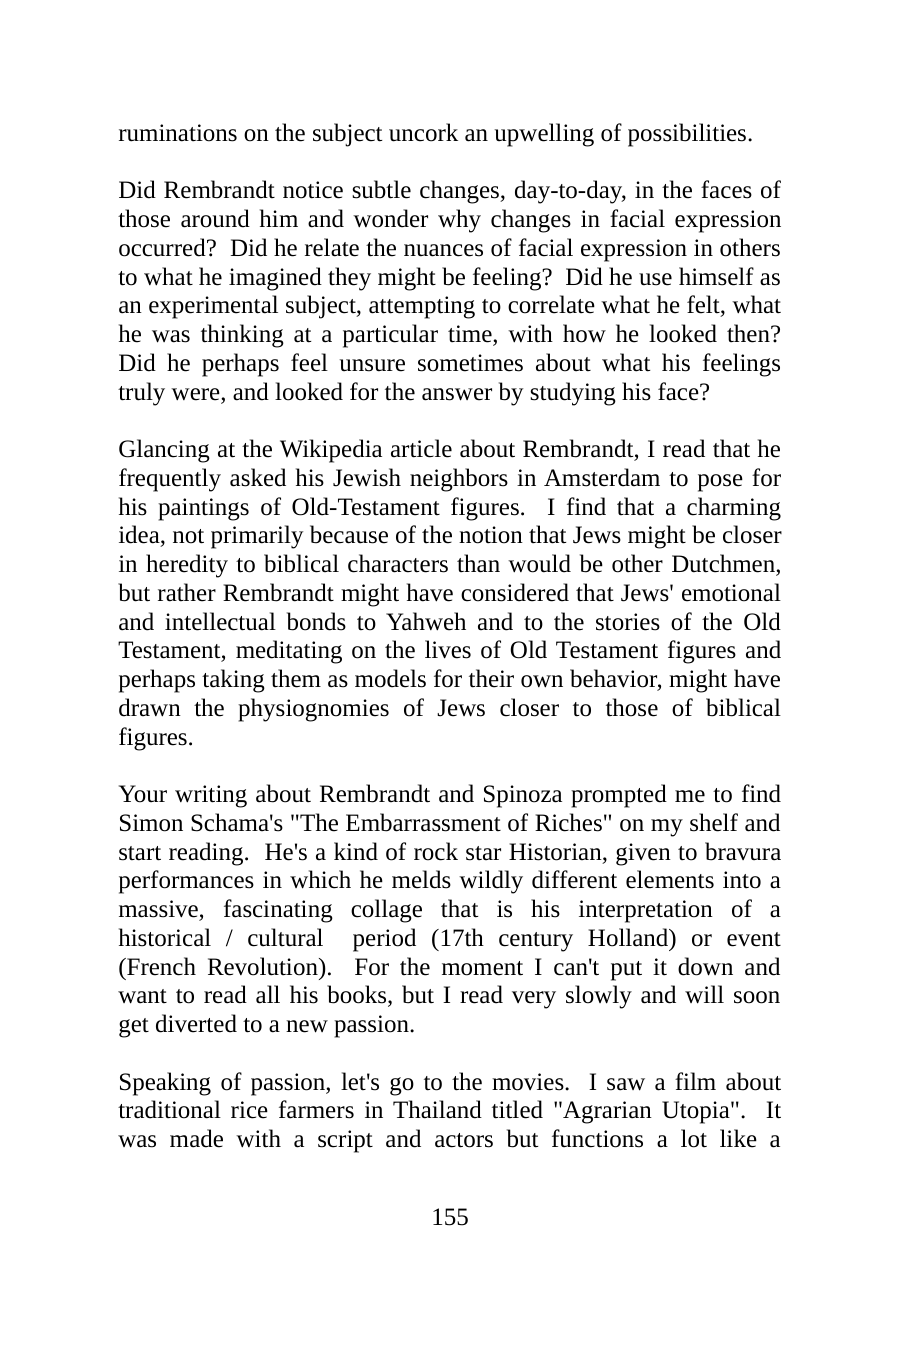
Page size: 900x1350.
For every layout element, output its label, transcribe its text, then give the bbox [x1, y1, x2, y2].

text ruminations on the subject uncork an upwelling of possibilities. [118, 118, 782, 147]
text Glancing at the Wikipedia article about Rembrandt, I read that he frequently asked his Jewish neighbors in Amsterdam to pose for his paintings of Old-Testament figures. I find that a charming idea, not primarily because of the notion that Jews might be closer in heredity to biblical characters than would be other Dutchmen, but rather Rembrandt might have considered that Jews' emotional and intellectual bonds to Yahweh and to the stories of the Old Testament, meditating on the lives of Old Testament figures and perhaps taking them as models for their own behavior, might have drawn the physiognomies of Jews closer to those of biblical figures. [118, 434, 782, 751]
text Did Rembrandt notice subtle changes, day-to-day, in the faces of those around him and wonder why changes in facial expression occurred? Did he relate the nuances of facial expression in others to what he imagined they might be feeling? Did he use himself as an experimental subject, attempting to correlate what he felt, what he was thinking at a particular time, with how he looked then? Did he perhaps feel unsure sometimes about what his feelings truly were, and looked for the answer by studying his face? [118, 176, 782, 406]
text Speaking of passion, let's go to the movies. I saw a film about traditional rice farmers in Thailand titled "Agrarian Utopia". It was made with a script and actors but functions a lot like a [118, 1067, 782, 1153]
text Your writing about Rembrandt and Spinoza prompted me to find Simon Schama's "The Embarrassment of Riches" on my shelf and start reading. He's a kind of rock star Historian, given to bravura performances in which he melds wildly different elements into a massive, fascinating collage that is his interpretation of a historical / cultural period (17th century Holland) or event (French Revolution). For the moment I can't put it down and want to read all his books, but I read very slowly and will soon get diverted to a new passion. [118, 779, 782, 1038]
